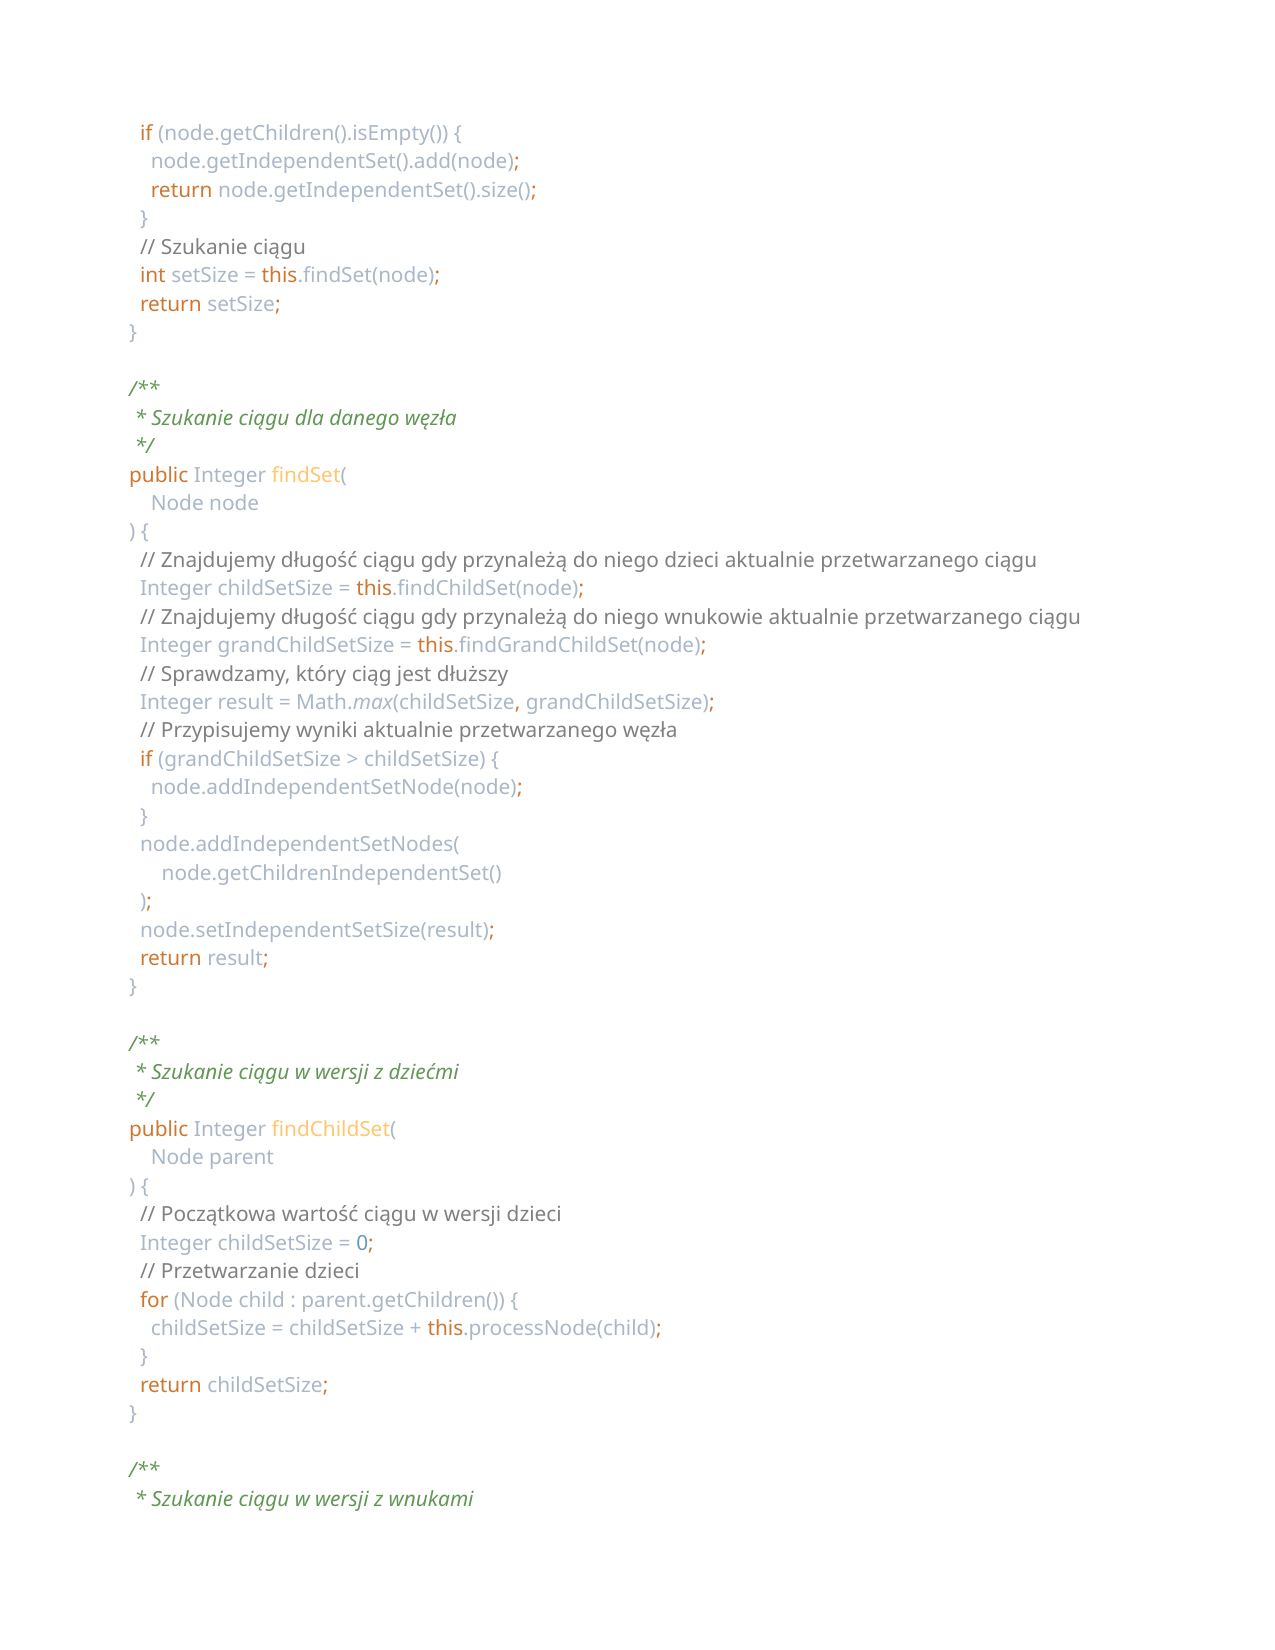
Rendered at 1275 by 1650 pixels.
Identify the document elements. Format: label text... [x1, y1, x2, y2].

text if (node.getChildren().isEmpty()) { node.getIndependentSet().add(node); return node.getIndependentSet().size(); } // Szukanie ciągu int setSize = this.findSet(node); return setSize; } /** * Szukanie ciągu dla danego węzła */ public Integer findSet( Node node ) { // Znajdujemy długość ciągu gdy przynależą do niego dzieci aktualnie przetwarzanego ciągu Integer childSetSize = this.findChildSet(node); // Znajdujemy długość ciągu gdy przynależą do niego wnukowie aktualnie przetwarzanego ciągu Integer grandChildSetSize = this.findGrandChildSet(node); // Sprawdzamy, który ciąg jest dłuższy Integer result = Math.max(childSetSize, grandChildSetSize); // Przypisujemy wyniki aktualnie przetwarzanego węzła if (grandChildSetSize > childSetSize) { node.addIndependentSetNode(node); } node.addIndependentSetNodes( node.getChildrenIndependentSet() ); node.setIndependentSetSize(result); return result; } /** * Szukanie ciągu w wersji z dziećmi */ public Integer findChildSet( Node parent ) { // Początkowa wartość ciągu w wersji dzieci Integer childSetSize = 0; // Przetwarzanie dzieci for (Node child : parent.getChildren()) { childSetSize = childSetSize + this.processNode(child); } return childSetSize; } /** * Szukanie ciągu w wersji z wnukami [118, 118, 1157, 1512]
